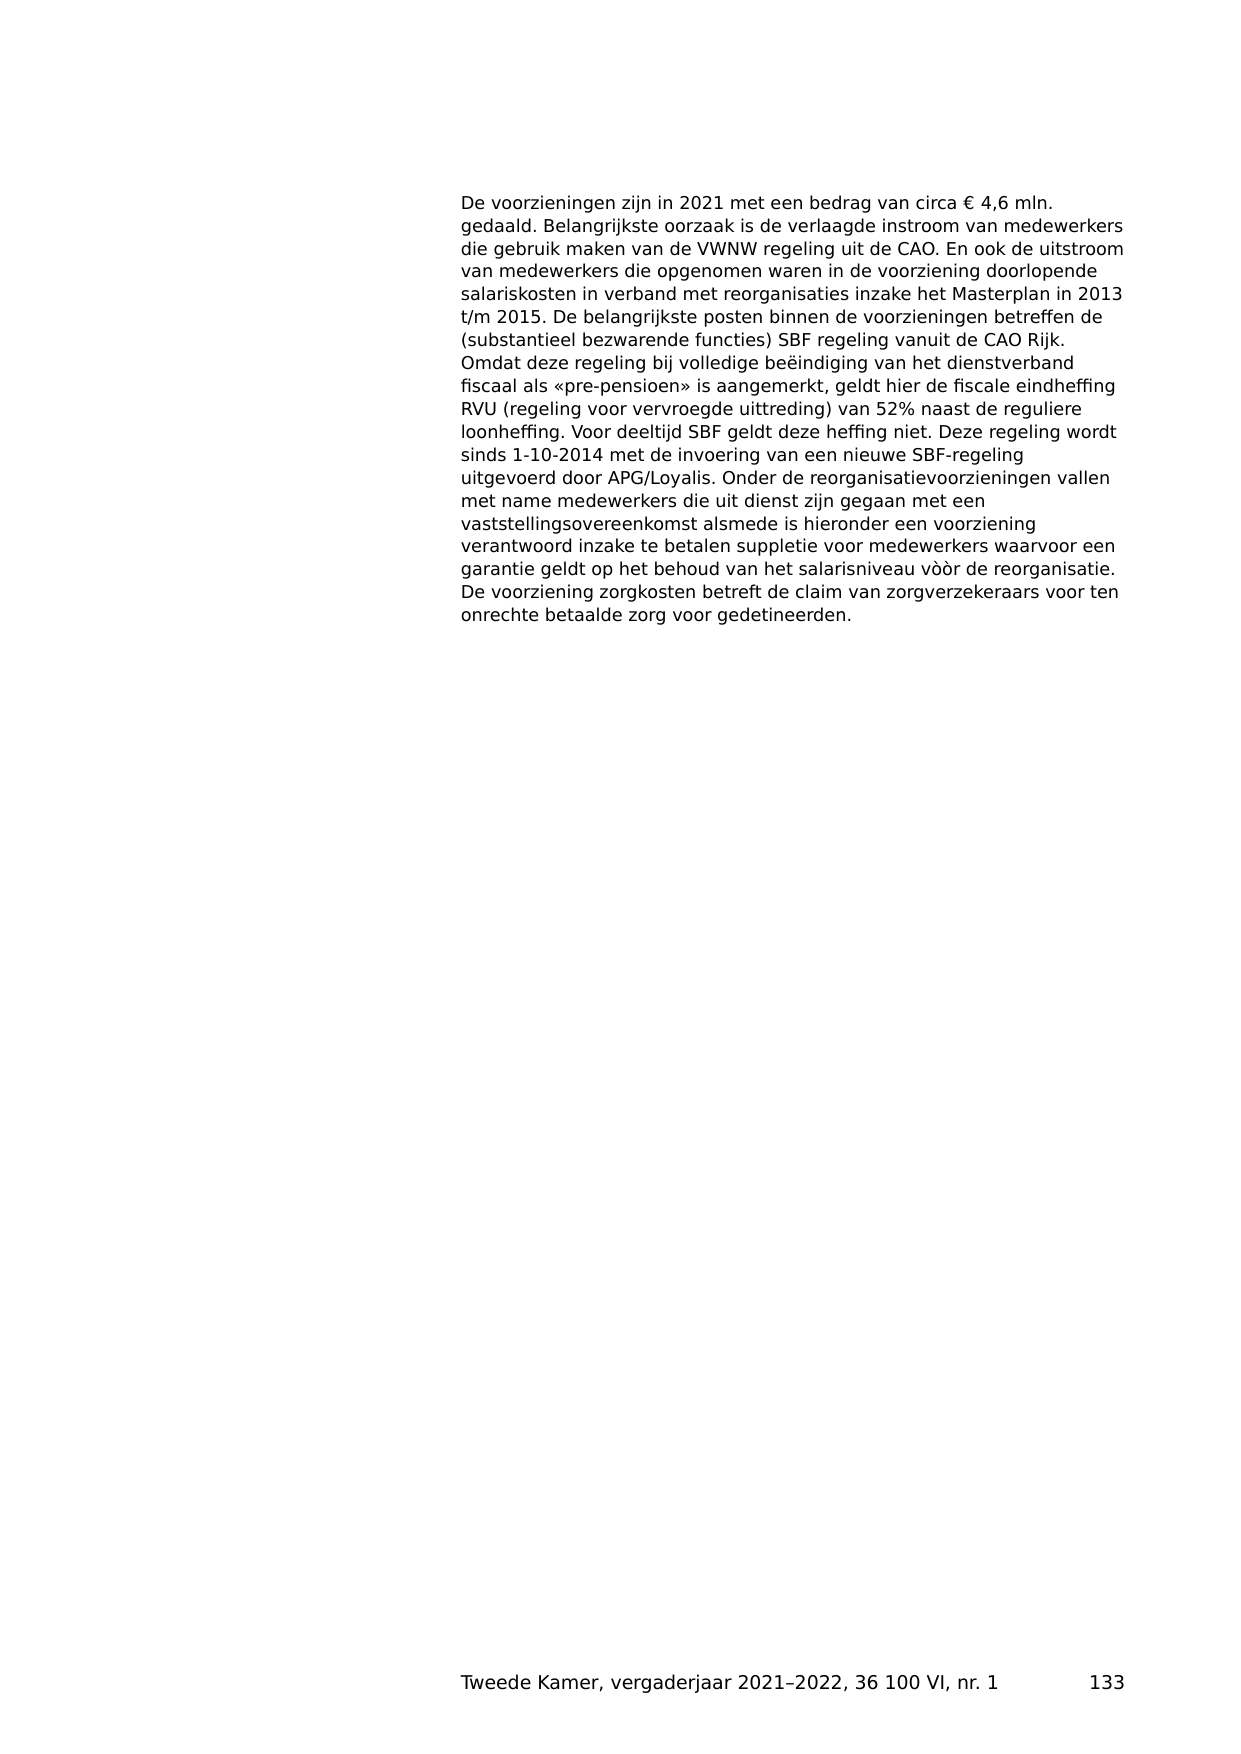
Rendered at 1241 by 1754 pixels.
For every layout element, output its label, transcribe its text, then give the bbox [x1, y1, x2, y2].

text De voorzieningen zijn in 2021 met een bedrag van circa € 4,6 mln. gedaald. Belangrijkste oorzaak is de verlaagde instroom van medewerkers die gebruik maken van de VWNW regeling uit de CAO. En ook de uitstroom van medewerkers die opgenomen waren in de voorziening doorlopende salariskosten in verband met reorganisaties inzake het Masterplan in 2013 t/m 2015. De belangrijkste posten binnen de voorzieningen betreffen de (substantieel bezwarende functies) SBF regeling vanuit de CAO Rijk. Omdat deze regeling bij volledige beëindiging van het dienstverband fiscaal als «pre-pensioen» is aangemerkt, geldt hier de fiscale eindheffing RVU (regeling voor vervroegde uittreding) van 52% naast de reguliere loonheffing. Voor deeltijd SBF geldt deze heffing niet. Deze regeling wordt sinds 1-10-2014 met de invoering van een nieuwe SBF-regeling uitgevoerd door APG/Loyalis. Onder de reorganisatievoorzieningen vallen met name medewerkers die uit dienst zijn gegaan met een vaststellingsovereenkomst alsmede is hieronder een voorziening verantwoord inzake te betalen suppletie voor medewerkers waarvoor een garantie geldt op het behoud van het salarisniveau vòòr de reorganisatie. De voorziening zorgkosten betreft de claim van zorgverzekeraars voor ten onrechte betaalde zorg voor gedetineerden. [461, 191, 1125, 626]
